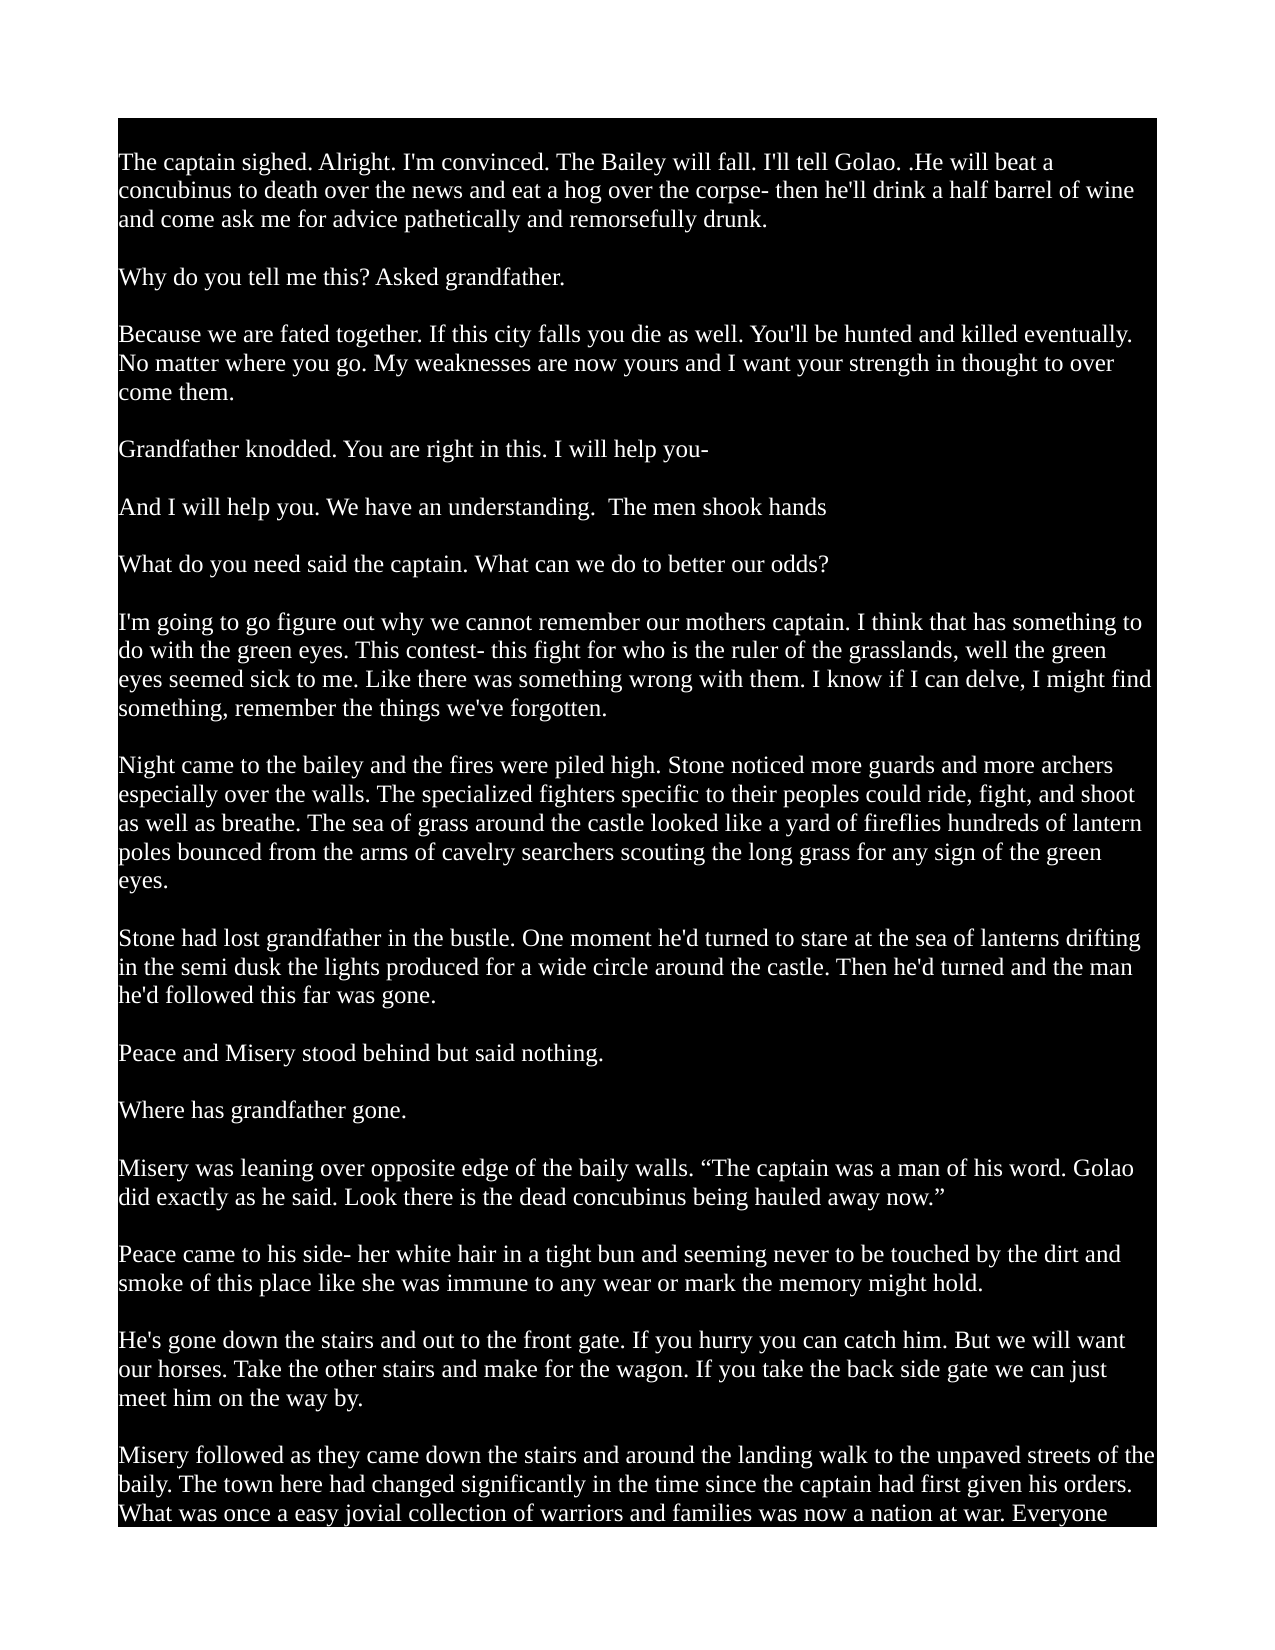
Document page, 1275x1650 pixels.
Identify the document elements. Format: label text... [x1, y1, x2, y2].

text What do you need said the captain. What can we do to better our odds? I'm going to go figure out why we cannot remember our mothers captain. I think that has something to do with the green eyes. This contest- this fight for who is the ruler of the grasslands, well the green eyes seemed sick to me. Like there was something wrong with them. I know if I can delve, I might find something, remember the things we've forgotten. [118, 549, 1157, 751]
text The captain sighed. Alright. I'm convinced. The Bailey will fall. I'll tell Golao. .He will beat a concubinus to death over the news and eat a hog over the corpse- then he'll drink a half barrel of wine and come ask me for advice pathetically and remorsefully drunk. [118, 147, 1157, 233]
text Misery was leaning over opposite edge of the baily walls. “The captain was a man of his word. Golao did exactly as he said. Look there is the dead concubinus being hauled away now.” [118, 1153, 1157, 1239]
text Peace came to his side- her white hair in a tight bun and seeming never to be touched by the dirt and smoke of this place like she was immune to any wear or mark the memory might hold. He's gone down the stairs and out to the front gate. If you hurry you can catch him. But we will want our horses. Take the other stairs and make for the wagon. If you take the back side gate we can just meet him on the way by. Misery followed as they came down the stairs and around the landing walk to the unpaved streets of the baily. The town here had changed significantly in the time since the captain had first given his orders. What was once a easy jovial collection of warriors and families was now a nation at war. Everyone [118, 1239, 1157, 1527]
text Stone had lost grandfather in the bustle. One moment he'd turned to stare at the sea of lanterns drifting in the semi dusk the lights produced for a wide circle around the castle. Then he'd turned and the man he'd followed this far was gone. Peace and Misery stood behind but said nothing. Where has grandfather gone. [118, 923, 1157, 1124]
text Night came to the bailey and the fires were piled high. Stone noticed more guards and more archers especially over the walls. The specialized fighters specific to their peoples could ride, fight, and shoot as well as breathe. The sea of grass around the castle looked like a yard of fireflies hundreds of lantern poles bounced from the arms of cavelry searchers scouting the long grass for any sign of the green eyes. [118, 751, 1157, 894]
text Why do you tell me this? Asked grandfather. Because we are fated together. If this city falls you die as well. You'll be hunted and killed eventually. No matter where you go. My weaknesses are now yours and I want your strength in thought to over come them. Grandfather knodded. You are right in this. I will help you- And I will help you. We have an understanding. The men shook hands [118, 262, 1157, 521]
